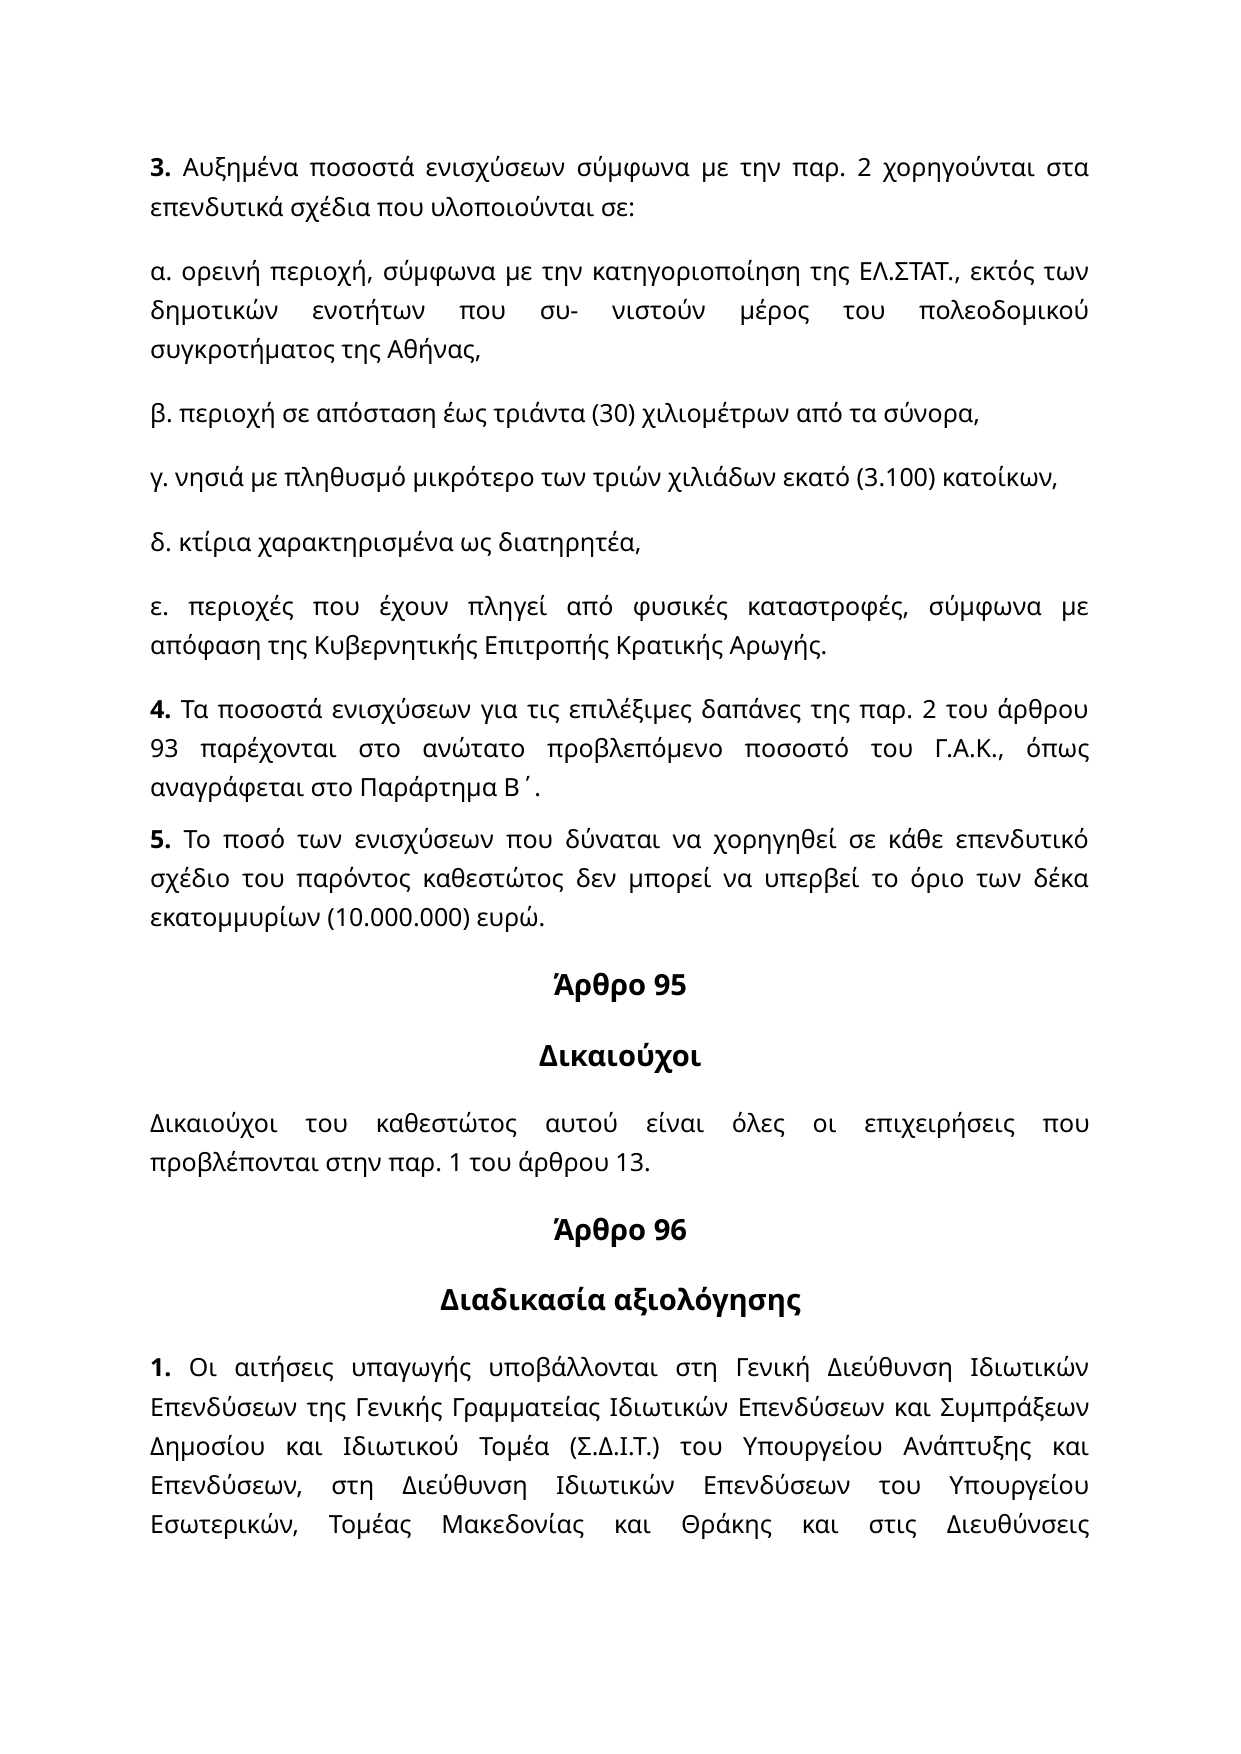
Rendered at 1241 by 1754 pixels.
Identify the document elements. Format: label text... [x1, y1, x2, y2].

text α. ορεινή περιοχή, σύμφωνα με την κατηγοριοποίηση της ΕΛ.ΣΤΑΤ., εκτός των δημοτικών ενοτήτων που συ- νιστούν μέρος του πολεοδομικού συγκροτήματος της Αθήνας, [150, 253, 1090, 366]
text Δικαιούχοι του καθεστώτος αυτού είναι όλες οι επιχειρήσεις που προβλέπονται στην παρ. 1 του άρθρου 13. [150, 1105, 1090, 1179]
text ε. περιοχές που έχουν πληγεί από φυσικές καταστροφές, σύμφωνα με απόφαση της Κυβερνητικής Επιτροπής Κρατικής Αρωγής. [150, 588, 1090, 662]
text 5. Το ποσό των ενισχύσεων που δύναται να χορηγηθεί σε κάθε επενδυτικό σχέδιο του παρόντος καθεστώτος δεν μπορεί να υπερβεί το όριο των δέκα εκατομμυρίων (10.000.000) ευρώ. [150, 822, 1090, 934]
subtitle Άρθρο 96 [150, 1209, 1090, 1248]
text 1. Οι αιτήσεις υπαγωγής υποβάλλονται στη Γενική Διεύθυνση Ιδιωτικών Επενδύσεων της Γενικής Γραμματείας Ιδιωτικών Επενδύσεων και Συμπράξεων Δημοσίου και Ιδιωτικού Τομέα (Σ.Δ.Ι.Τ.) του Υπουργείου Ανάπτυξης και Επενδύσεων, στη Διεύθυνση Ιδιωτικών Επενδύσεων του Υπουργείου Εσωτερικών, Τομέας Μακεδονίας και Θράκης και στις Διευθύνσεις [150, 1350, 1090, 1541]
subtitle Διαδικασία αξιολόγησης [150, 1279, 1090, 1319]
text γ. νησιά με πληθυσμό μικρότερο των τριών χιλιάδων εκατό (3.100) κατοίκων, [150, 460, 1090, 494]
text 4. Τα ποσοστά ενισχύσεων για τις επιλέξιμες δαπάνες της παρ. 2 του άρθρου 93 παρέχονται στο ανώτατο προβλεπόμενο ποσοστό του Γ.Α.Κ., όπως αναγράφεται στο Παράρτημα Β΄. [150, 692, 1090, 804]
text 3. Αυξημένα ποσοστά ενισχύσεων σύμφωνα με την παρ. 2 χορηγούνται στα επενδυτικά σχέδια που υλοποιούνται σε: [150, 150, 1090, 223]
subtitle Άρθρο 95 [150, 964, 1090, 1004]
subtitle Δικαιούχοι [150, 1035, 1090, 1074]
text β. περιοχή σε απόσταση έως τριάντα (30) χιλιομέτρων από τα σύνορα, [150, 396, 1090, 430]
text δ. κτίρια χαρακτηρισμένα ως διατηρητέα, [150, 524, 1090, 558]
